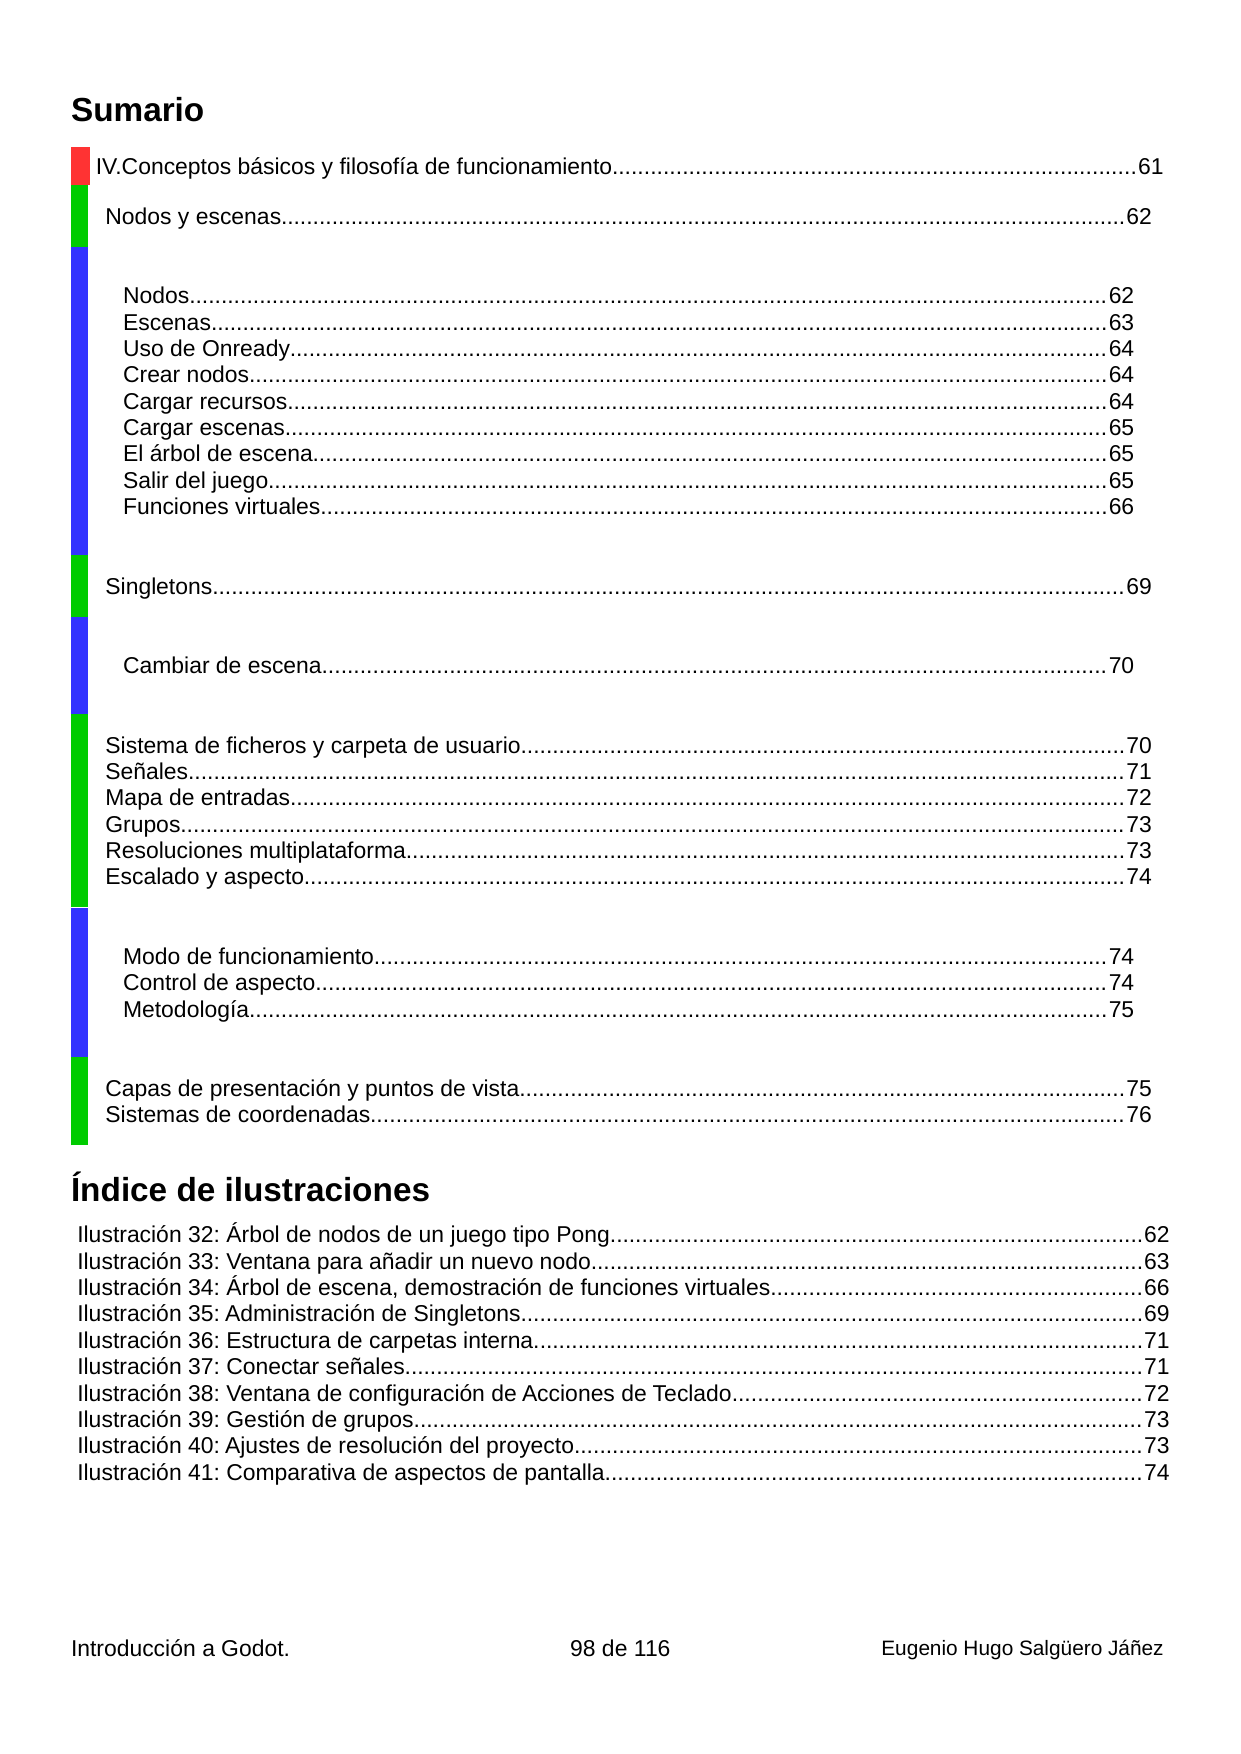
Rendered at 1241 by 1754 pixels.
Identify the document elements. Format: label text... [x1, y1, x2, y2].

text Uso de Onready 64 [88, 335, 1169, 361]
text IV.Conceptos básicos y filosofía de funcionamiento. 61 [90, 147, 1169, 185]
text Cargar recursos 64 [88, 388, 1169, 414]
text Nodos. 62 [88, 247, 1169, 309]
text Escenas. 63 [88, 309, 1169, 335]
text Ilustración 33: Ventana para añadir un nuevo nodo. 63 [71, 1248, 1169, 1274]
text Salir del juego 65 [88, 467, 1169, 493]
text Ilustración 35: Administración de Singletons. 69 [71, 1300, 1169, 1327]
text Crear nodos 64 [88, 361, 1169, 388]
text Ilustración 36: Estructura de carpetas interna. 71 [71, 1327, 1169, 1353]
text El árbol de escena 65 [88, 440, 1169, 467]
text Resoluciones multiplataforma 73 [88, 837, 1169, 863]
text Funciones virtuales 66 [88, 493, 1169, 555]
text Metodología 75 [88, 996, 1169, 1057]
text Escalado y aspecto 74 [88, 863, 1169, 907]
text Ilustración 41: Comparativa de aspectos de pantalla. 74 [71, 1458, 1169, 1485]
text Ilustración 38: Ventana de configuración de Acciones de Teclado. 72 [71, 1379, 1169, 1406]
subtitle Sumario [71, 90, 1169, 128]
text Control de aspecto 74 [88, 969, 1169, 996]
text Grupos 73 [88, 811, 1169, 837]
text Modo de funcionamiento 74 [72, 907, 1169, 969]
text Nodos y escenas 62 [88, 185, 1169, 247]
text Capas de presentación y puntos de vista 75 [88, 1057, 1169, 1101]
text Ilustración 39: Gestión de grupos. 73 [71, 1406, 1169, 1432]
text Ilustración 37: Conectar señales. 71 [71, 1353, 1169, 1379]
text Mapa de entradas 72 [88, 784, 1169, 811]
subtitle Índice de ilustraciones [71, 1170, 1169, 1209]
text Ilustración 32: Árbol de nodos de un juego tipo Pong. 62 [71, 1221, 1169, 1248]
text Cargar escenas 65 [88, 414, 1169, 440]
text Sistema de ficheros y carpeta de usuario 70 [88, 714, 1169, 758]
text Señales 71 [88, 758, 1169, 784]
text Sistemas de coordenadas 76 [88, 1101, 1169, 1145]
text Cambiar de escena 70 [88, 617, 1169, 714]
text Singletons 69 [88, 555, 1169, 617]
text Ilustración 34: Árbol de escena, demostración de funciones virtuales. 66 [71, 1274, 1169, 1300]
text Ilustración 40: Ajustes de resolución del proyecto. 73 [71, 1432, 1169, 1458]
